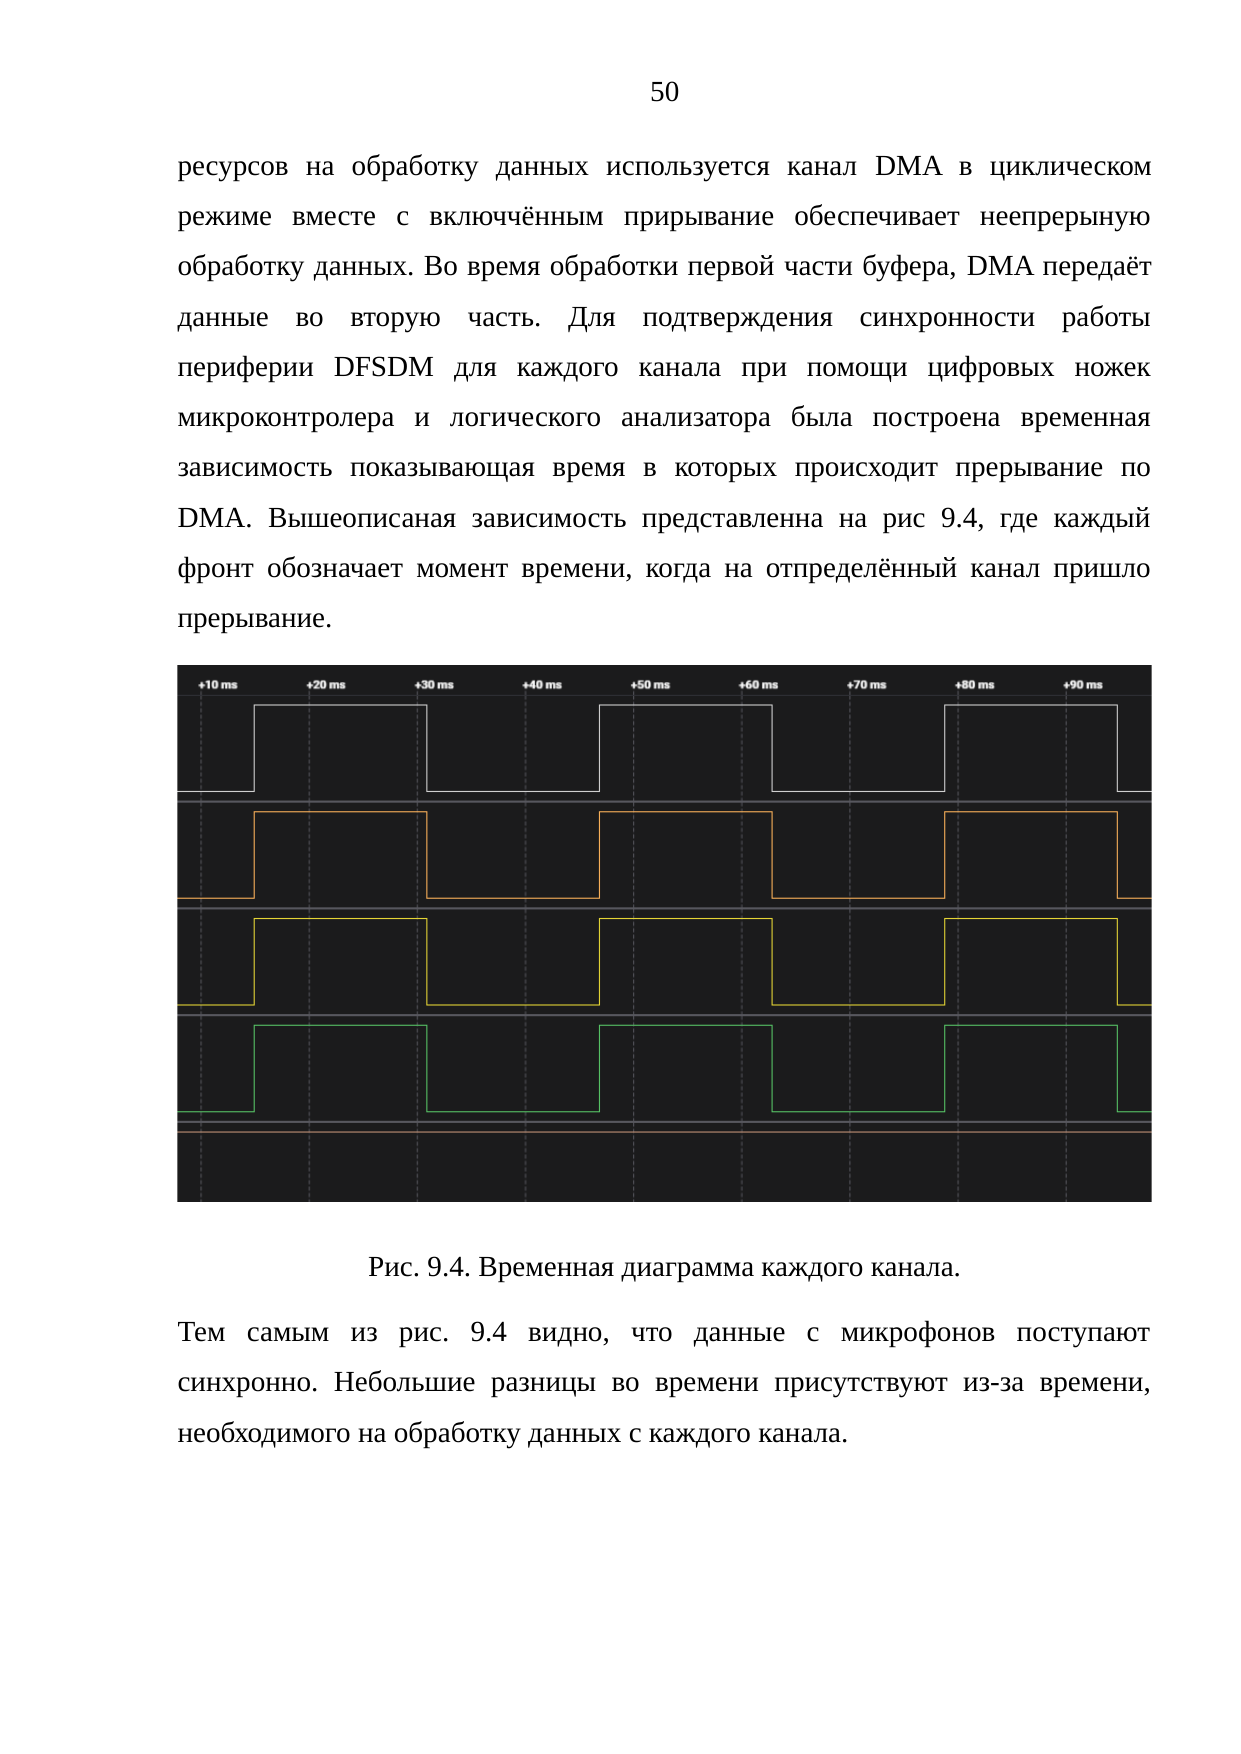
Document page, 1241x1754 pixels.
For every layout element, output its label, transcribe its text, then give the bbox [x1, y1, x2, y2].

text ресурсов на обработку данных используется канал DMA в циклическом режиме вместе с включчённым прирывание обеспечивает неепрерыную обработку данных. Во время обработки первой части буфера, DMA передаёт данные во вторую часть. Для подтверждения синхронности работы периферии DFSDM для каждого канала при помощи цифровых ножек микроконтролера и логического анализатора была построена временная зависимость показывающая время в которых происходит прерывание по DMA. Вышеописаная зависимость представленна на рис 9.4, где каждый фронт обозначает момент времени, когда на отпределённый канал пришло прерывание. [177, 148, 1152, 634]
picture [177, 665, 1152, 1202]
text Тем самым из рис. 9.4 видно, что данные с микрофонов поступают синхронно. Небольшие разницы во времени присутствуют из-за времени, необходимого на обработку данных с каждого канала. [177, 1314, 1152, 1448]
text Рис. 9.4. Временная диаграмма каждого канала. [177, 1202, 1152, 1283]
